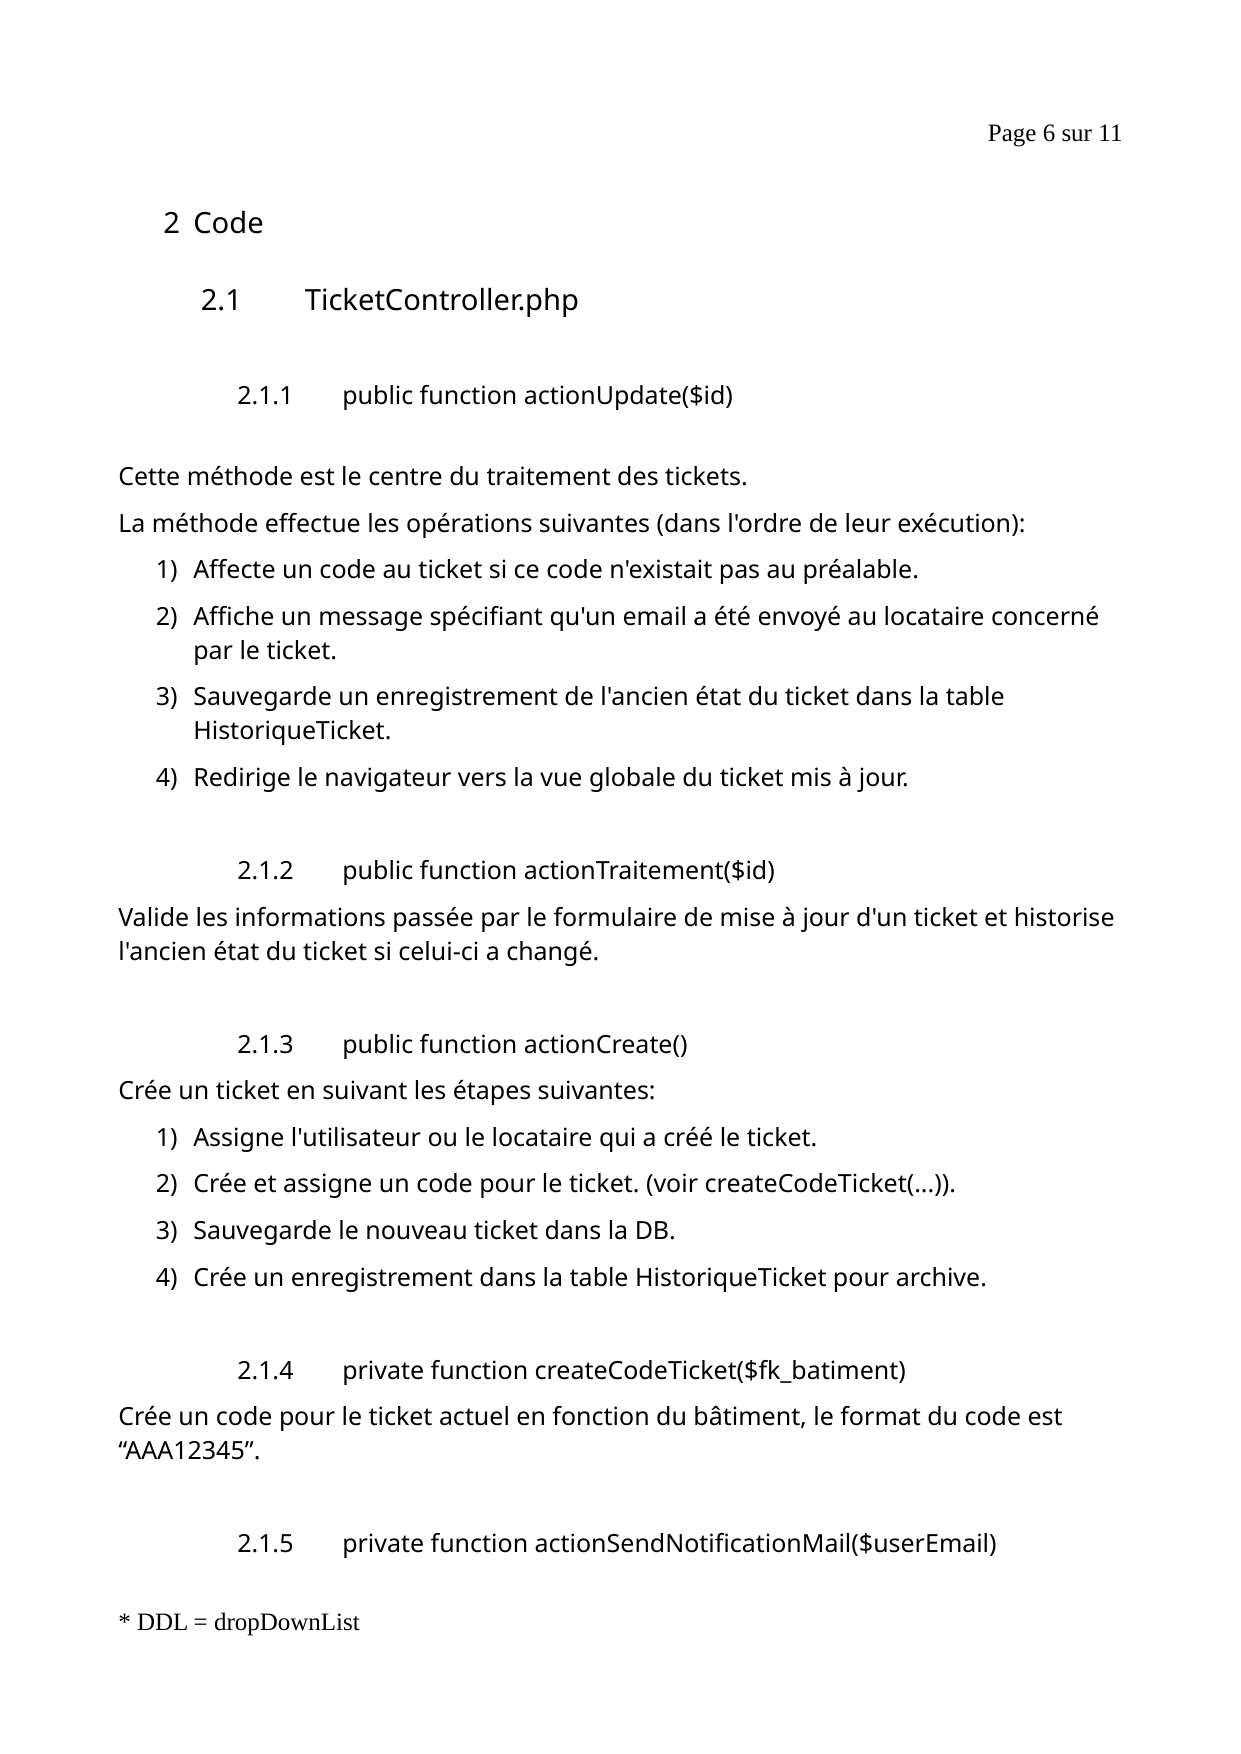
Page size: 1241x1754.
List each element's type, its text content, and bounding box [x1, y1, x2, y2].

subtitle La méthode effectue les opérations suivantes (dans l'ordre de leur exécution): [118, 505, 1122, 539]
subtitle Assigne l'utilisateur ou le locataire qui a créé le ticket. [156, 1119, 1122, 1154]
subtitle Affecte un code au ticket si ce code n'existait pas au préalable. [156, 552, 1122, 586]
subtitle Sauvegarde un enregistrement de l'ancien état du ticket dans la table HistoriqueTicket. [156, 679, 1122, 747]
subtitle Redirige le navigateur vers la vue globale du ticket mis à jour. [156, 759, 1122, 794]
subtitle public function actionCreate() [231, 1026, 1122, 1061]
subtitle Valide les informations passée par le formulaire de mise à jour d'un ticket et historise l'ancien état du ticket si celui-ci a changé. [118, 899, 1122, 967]
subtitle Crée un code pour le ticket actuel en fonction du bâtiment, le format du code est “AAA12345”. [118, 1399, 1122, 1467]
subtitle Crée un ticket en suivant les étapes suivantes: [118, 1073, 1122, 1107]
list public function actionUpdate($id) [231, 378, 1122, 412]
subtitle Crée et assigne un code pour le ticket. (voir createCodeTicket(...)). [156, 1166, 1122, 1200]
subtitle Cette méthode est le centre du traitement des tickets. [118, 459, 1122, 493]
subtitle public function actionTraitement($id) [231, 853, 1122, 887]
subtitle Crée un enregistrement dans la table HistoriqueTicket pour archive. [156, 1259, 1122, 1293]
subtitle TicketController.php [193, 279, 1122, 319]
subtitle private function createCodeTicket($fk_batiment) [231, 1352, 1122, 1386]
subtitle Sauvegarde le nouveau ticket dans la DB. [156, 1213, 1122, 1247]
subtitle Code [156, 202, 1122, 242]
subtitle Affiche un message spécifiant qu'un email a été envoyé au locataire concerné par le ticket. [156, 598, 1122, 666]
subtitle private function actionSendNotificationMail($userEmail) [231, 1526, 1122, 1560]
